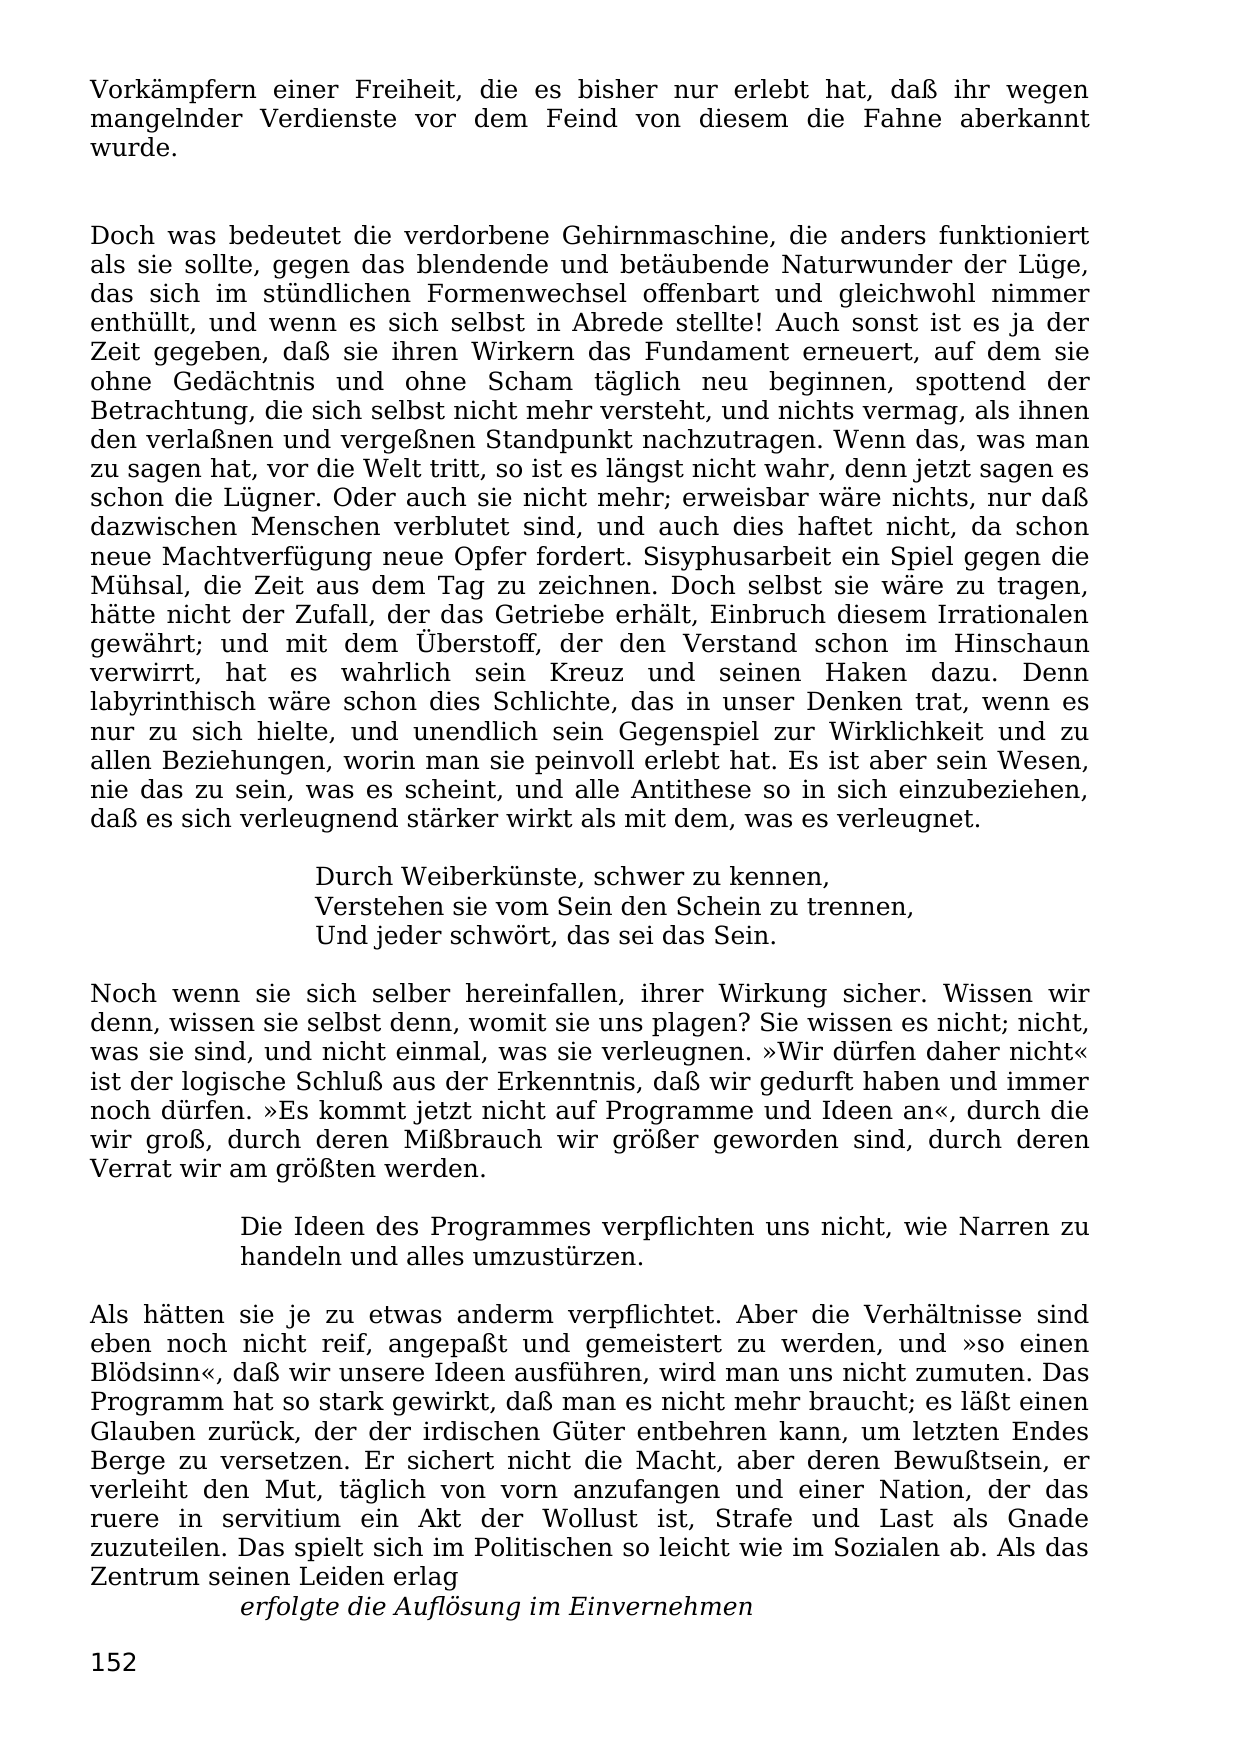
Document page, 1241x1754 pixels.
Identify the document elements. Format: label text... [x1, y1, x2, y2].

text Verstehen sie vom Sein den Schein zu trennen, [315, 892, 1091, 921]
text Doch was bedeutet die verdorbene Gehirnmaschine, die anders funktioniert als sie sollte, gegen das blendende und betäubende Naturwunder der Lüge, das sich im stündlichen Formenwechsel offenbart und gleichwohl nimmer enthüllt, und wenn es sich selbst in Abrede stellte! Auch sonst ist es ja der Zeit gegeben, daß sie ihren Wirkern das Fundament erneuert, auf dem sie ohne Gedächtnis und ohne Scham täglich neu beginnen, spottend der Betrachtung, die sich selbst nicht mehr versteht, und nichts vermag, als ihnen den verlaßnen und vergeßnen Standpunkt nachzutragen. Wenn das, was man zu sagen hat, vor die Welt tritt, so ist es längst nicht wahr, denn jetzt sagen es schon die Lügner. Oder auch sie nicht mehr; erweisbar wäre nichts, nur daß dazwischen Menschen verblutet sind, und auch dies haftet nicht, da schon neue Machtverfügung neue Opfer fordert. Sisyphusarbeit ein Spiel gegen die Mühsal, die Zeit aus dem Tag zu zeichnen. Doch selbst sie wäre zu tragen, hätte nicht der Zufall, der das Getriebe erhält, Einbruch diesem Irrationalen gewährt; und mit dem Überstoff, der den Verstand schon im Hinschaun verwirrt, hat es wahrlich sein Kreuz und seinen Haken dazu. Denn labyrinthisch wäre schon dies Schlichte, das in unser Denken trat, wenn es nur zu sich hielte, und unendlich sein Gegenspiel zur Wirklichkeit und zu allen Beziehungen, worin man sie peinvoll erlebt hat. Es ist aber sein Wesen, nie das zu sein, was es scheint, und alle Antithese so in sich einzubeziehen, daß es sich verleugnend stärker wirkt als mit dem, was es verleugnet. [90, 221, 1091, 833]
text Vorkämpfern einer Freiheit, die es bisher nur erlebt hat, daß ihr wegen mangelnder Verdienste vor dem Feind von diesem die Fahne aberkannt wurde. [90, 75, 1091, 162]
text Und jeder schwört, das sei das Sein. [315, 921, 1091, 950]
text Noch wenn sie sich selber hereinfallen, ihrer Wirkung sicher. Wissen wir denn, wissen sie selbst denn, womit sie uns plagen? Sie wissen es nicht; nicht, was sie sind, und nicht einmal, was sie verleugnen. »Wir dürfen daher nicht« ist der logische Schluß aus der Erkenntnis, daß wir gedurft haben und immer noch dürfen. »Es kommt jetzt nicht auf Programme und Ideen an«, durch die wir groß, durch deren Mißbrauch wir größer geworden sind, durch deren Verrat wir am größten werden. [90, 979, 1091, 1183]
text Die Ideen des Programmes verpflichten uns nicht, wie Narren zu handeln und alles umzustürzen. [240, 1212, 1091, 1271]
text erfolgte die Auflösung im Einvernehmen [240, 1592, 1091, 1621]
text Durch Weiberkünste, schwer zu kennen, [315, 862, 1091, 892]
text Als hätten sie je zu etwas anderm verpflichtet. Aber die Verhältnisse sind eben noch nicht reif, angepaßt und gemeistert zu werden, und »so einen Blödsinn«, daß wir unsere Ideen ausführen, wird man uns nicht zumuten. Das Programm hat so stark gewirkt, daß man es nicht mehr braucht; es läßt einen Glauben zurück, der der irdischen Güter entbehren kann, um letzten Endes Berge zu versetzen. Er sichert nicht die Macht, aber deren Bewußtsein, er verleiht den Mut, täglich von vorn anzufangen und einer Nation, der das ruere in servitium ein Akt der Wollust ist, Strafe und Last als Gnade zuzuteilen. Das spielt sich im Politischen so leicht wie im Sozialen ab. Als das Zentrum seinen Leiden erlag [90, 1300, 1091, 1592]
